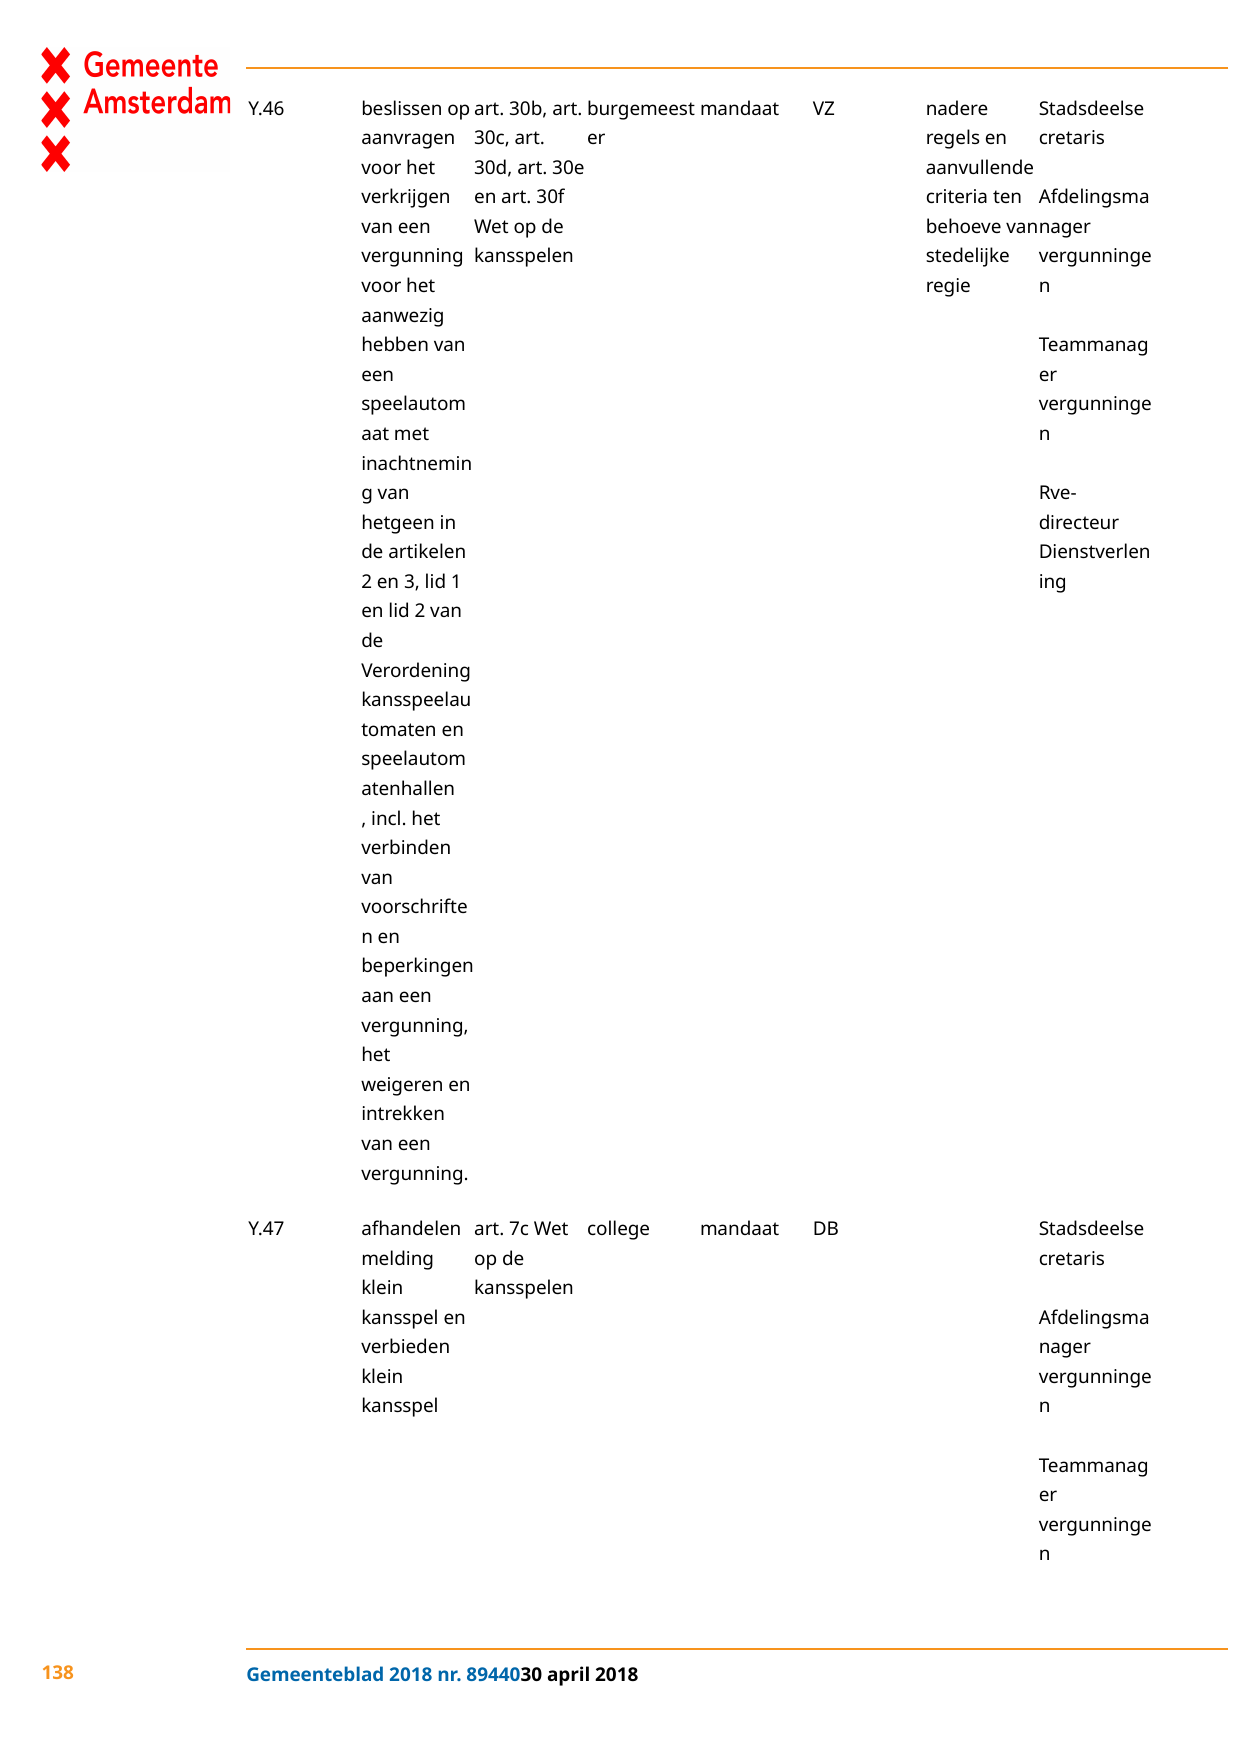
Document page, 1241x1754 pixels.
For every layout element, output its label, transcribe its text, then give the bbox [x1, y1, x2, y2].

table_cell VZ [813, 95, 926, 1186]
table_cell DB [813, 1186, 926, 1596]
table_cell art. 7c Wet op de kansspelen [474, 1186, 587, 1596]
table_cell Stadsdeelsecretaris Afdelingsmanager vergunningen Teammanager vergunningen [1039, 1186, 1152, 1596]
picture [41, 47, 231, 172]
table_cell beslissen op aanvragen voor het verkrijgen van een vergunning voor het aanwezig hebben van een speelautomaat met inachtneming van hetgeen in de artikelen 2 en 3, lid 1 en lid 2 van de Verordening kansspeelautomaten en speelautomatenhallen , incl. het verbinden van voorschriften en beperkingen aan een vergunning, het weigeren en intrekken van een vergunning. [361, 95, 474, 1186]
table_cell mandaat [700, 1186, 813, 1596]
table_cell Stadsdeelsecretaris Afdelingsmanager vergunningen Teammanager vergunningen Rve-directeur Dienstverlening [1039, 95, 1152, 1186]
table_cell nadere regels en aanvullende criteria ten behoeve van stedelijke regie [926, 95, 1038, 1186]
table_cell burgemeester [587, 95, 700, 1186]
table_cell afhandelen melding klein kansspel en verbieden klein kansspel [361, 1186, 474, 1596]
table_cell Y.46 [248, 95, 361, 1186]
table_cell art. 30b, art. 30c, art. 30d, art. 30e en art. 30f Wet op de kansspelen [474, 95, 587, 1186]
table_cell mandaat [700, 95, 813, 1186]
table_cell Y.47 [248, 1186, 361, 1596]
table_cell college [587, 1186, 700, 1596]
table_cell [926, 1186, 1038, 1596]
